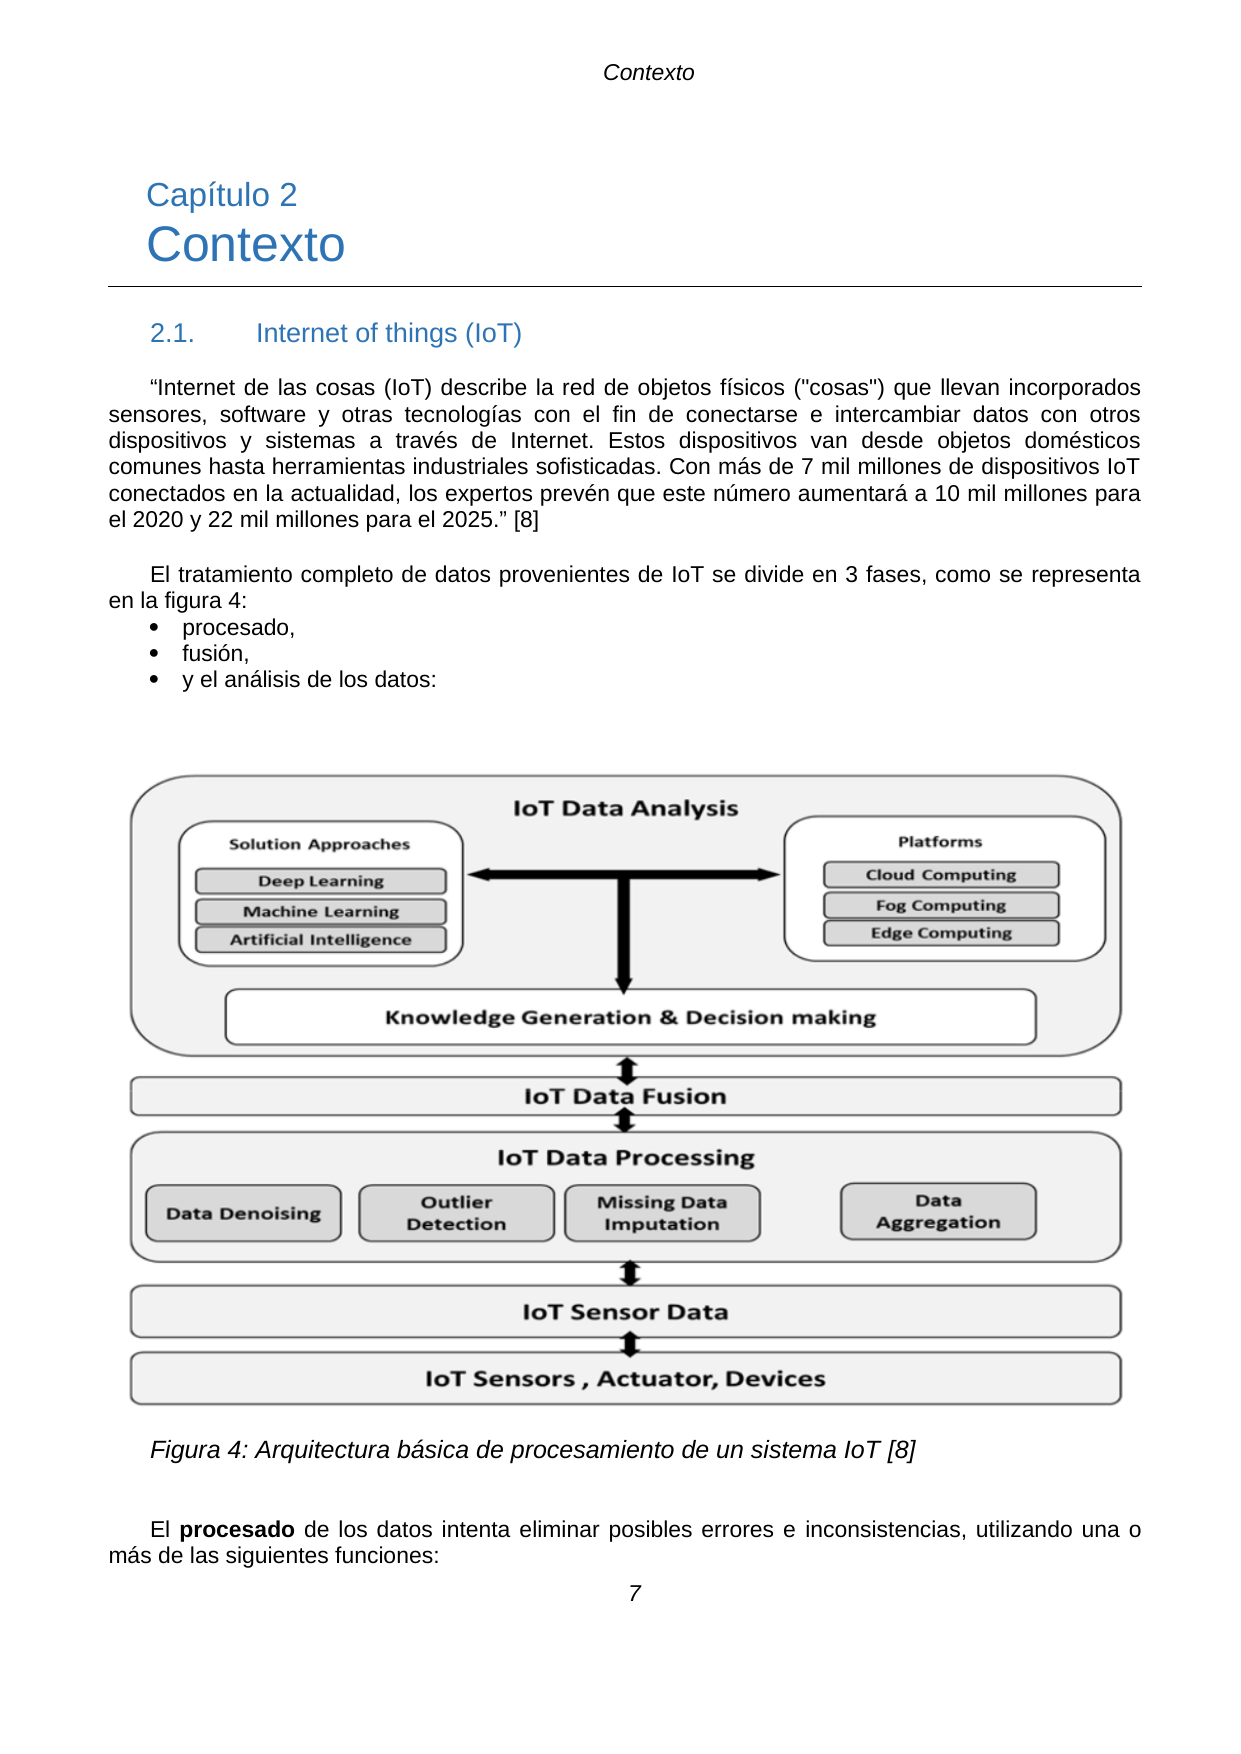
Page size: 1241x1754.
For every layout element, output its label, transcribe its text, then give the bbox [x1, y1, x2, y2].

text El tratamiento completo de datos provenientes de IoT se divide en 3 fases, como se representa en la figura 4: [108, 561, 1142, 613]
text “Internet de las cosas (IoT) describe la red de objetos físicos ("cosas") que llevan incorporados sensores, software y otras tecnologías con el fin de conectarse e intercambiar datos con otros dispositivos y sistemas a través de Internet. Estos dispositivos van desde objetos domésticos comunes hasta herramientas industriales sofisticadas. Con más de 7 mil millones de dispositivos IoT conectados en la actualidad, los expertos prevén que este número aumentará a 10 mil millones para el 2020 y 22 mil millones para el 2025.” [8] [108, 374, 1142, 532]
list procesado, [108, 613, 1142, 640]
subtitle Internet of things (IoT) [108, 317, 1142, 348]
list fusión, [108, 640, 1142, 666]
picture [108, 757, 1142, 1422]
subtitle Contexto [146, 176, 1142, 271]
text El procesado de los datos intenta eliminar posibles errores e inconsistencias, utilizando una o más de las siguientes funciones: [108, 1516, 1142, 1569]
text Figura 4: Arquitectura básica de procesamiento de un sistema IoT [8] [108, 1422, 1142, 1463]
list y el análisis de los datos: [108, 666, 1142, 693]
